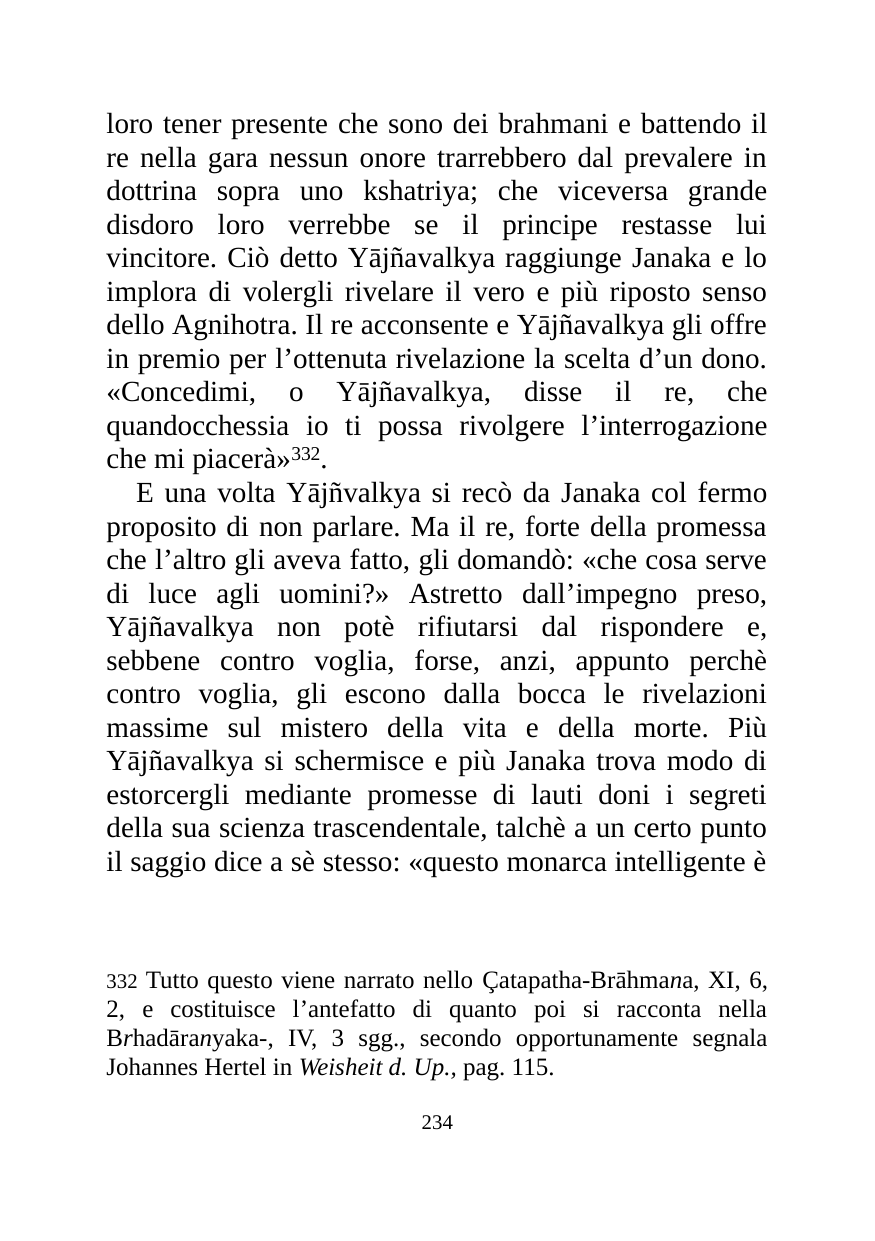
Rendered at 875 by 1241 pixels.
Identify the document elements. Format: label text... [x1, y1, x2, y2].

text E una volta Yājñvalkya si recò da Janaka col fermo proposito di non parlare. Ma il re, forte della promessa che l’altro gli aveva fatto, gli domandò: «che cosa serve di luce agli uomini?» Astretto dall’impegno preso, Yājñavalkya non potè rifiutarsi dal rispondere e, sebbene contro voglia, forse, anzi, appunto perchè contro voglia, gli escono dalla bocca le rivelazioni massime sul mistero della vita e della morte. Più Yājñavalkya si schermisce e più Janaka trova modo di estorcergli mediante promesse di lauti doni i segreti della sua scienza trascendentale, talchè a un certo punto il saggio dice a sè stesso: «questo monarca intelligente è [106, 475, 768, 878]
text loro tener presente che sono dei brahmani e battendo il re nella gara nessun onore trarrebbero dal prevalere in dottrina sopra uno kshatriya; che viceversa grande disdoro loro verrebbe se il principe restasse lui vincitore. Ciò detto Yājñavalkya raggiunge Janaka e lo implora di volergli rivelare il vero e più riposto senso dello Agnihotra. Il re acconsente e Yājñavalkya gli offre in premio per l’ottenuta rivelazione la scelta d’un dono. «Concedimi, o Yājñavalkya, disse il re, che quandocchessia io ti possa rivolgere l’interrogazione che mi piacerà». [106, 106, 768, 475]
text Tutto questo viene narrato nello Çatapatha-Brāhmana, XI, 6, 2, e costituisce l’antefatto di quanto poi si racconta nella Brhadāranyaka-, IV, 3 sgg., secondo opportunamente segnala Johannes Hertel in Weisheit d. Up., pag. 115. [106, 965, 768, 1080]
